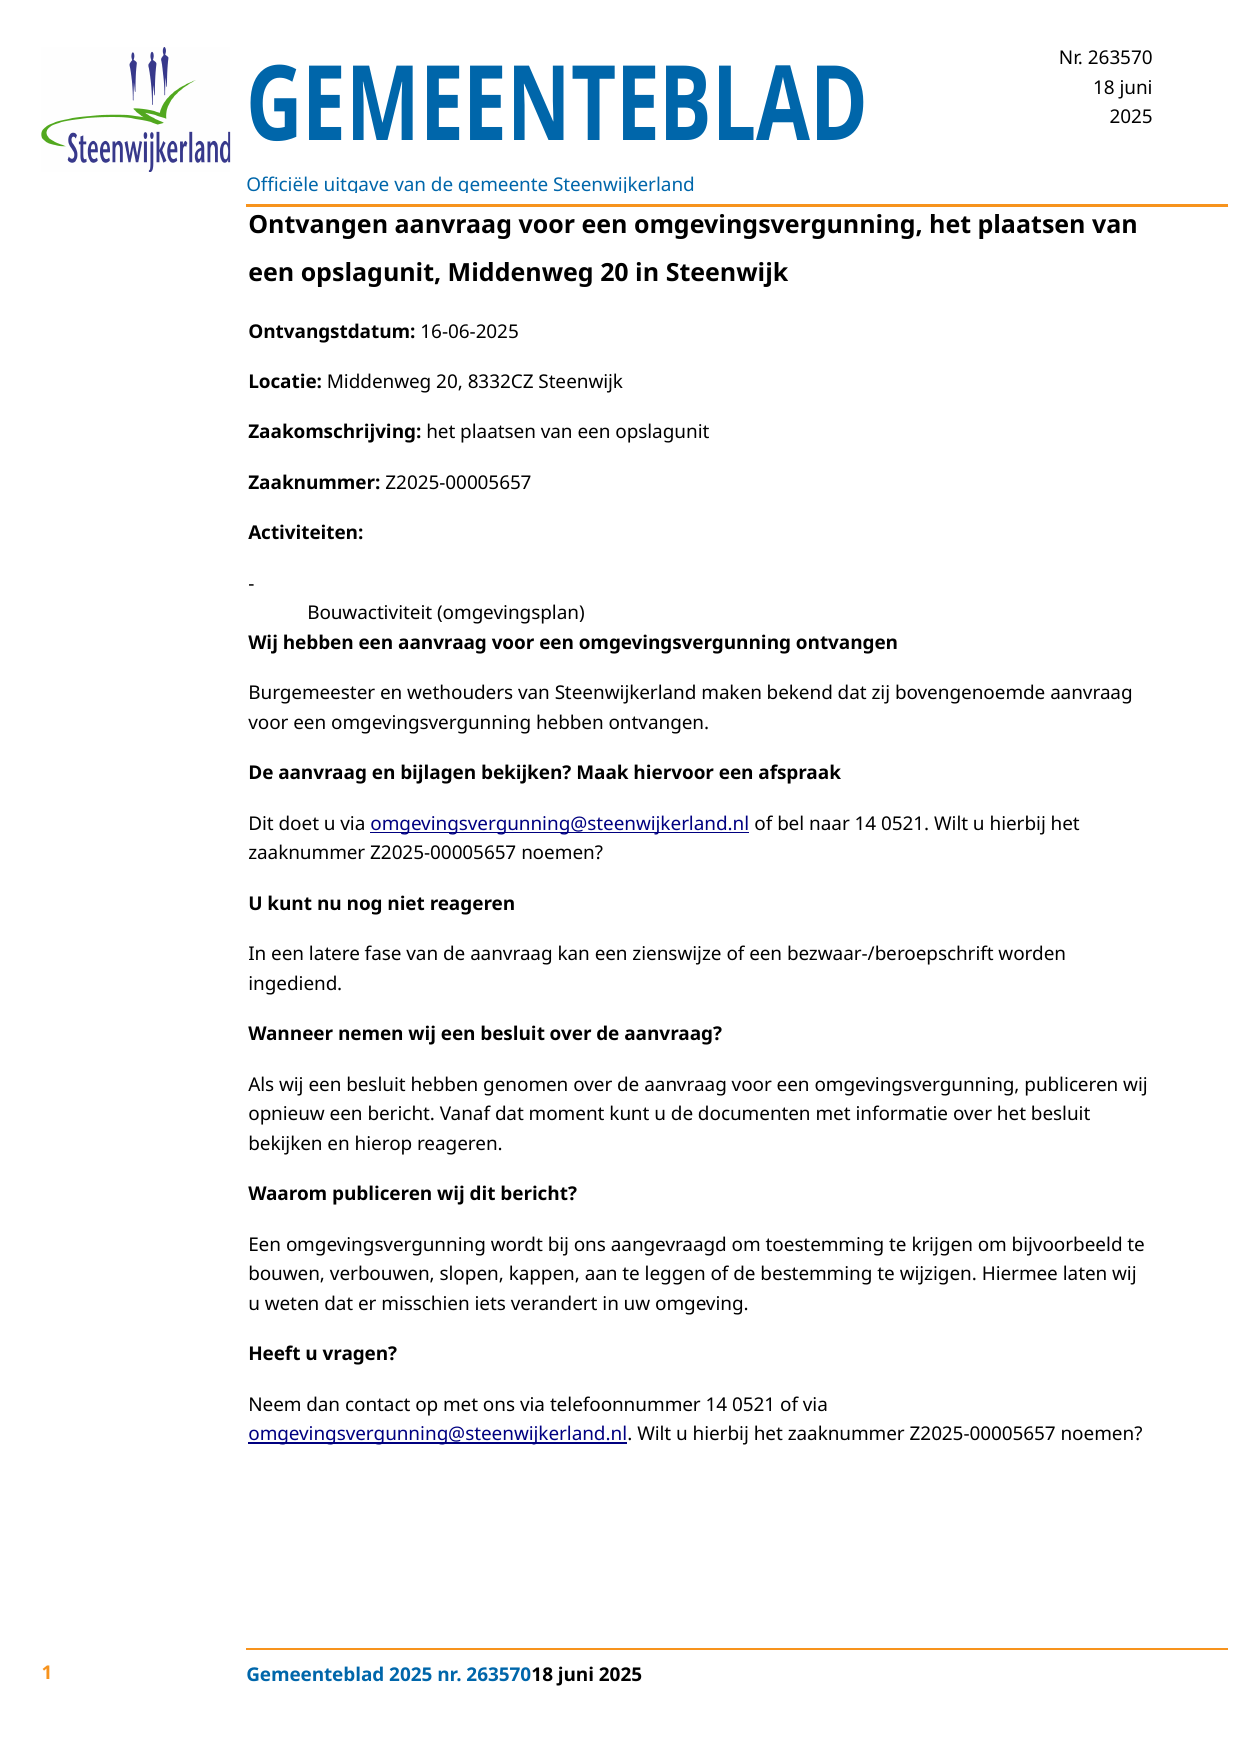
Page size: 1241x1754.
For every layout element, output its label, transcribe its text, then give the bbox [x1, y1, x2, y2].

list Bouwactiviteit (omgevingsplan) [248, 599, 1152, 625]
text In een latere fase van de aanvraag kan een zienswijze of een bezwaar-/beroepschrift worden ingediend. [248, 940, 1152, 996]
text Ontvangstdatum: 16-06-2025 [248, 318, 1152, 344]
text Burgemeester en wethouders van Steenwijkerland maken bekend dat zij bovengenoemde aanvraag voor een omgevingsvergunning hebben ontvangen. [248, 679, 1152, 735]
text Ontvangen aanvraag voor een omgevingsvergunning, het plaatsen van een opslagunit, Middenweg 20 in Steenwijk [248, 207, 1152, 288]
text De aanvraag en bijlagen bekijken? Maak hiervoor een afspraak [248, 759, 1152, 785]
text Waarom publiceren wij dit bericht? [248, 1180, 1152, 1206]
text Zaaknummer: Z2025-00005657 [248, 469, 1152, 495]
text U kunt nu nog niet reageren [248, 890, 1152, 916]
text Neem dan contact op met ons via telefoonnummer 14 0521 of via omgevingsvergunning@steenwijkerland.nl. Wilt u hierbij het zaaknummer Z2025-00005657 noemen? [248, 1391, 1152, 1446]
text Locatie: Middenweg 20, 8332CZ Steenwijk [248, 368, 1152, 394]
text Heeft u vragen? [248, 1340, 1152, 1366]
text Een omgevingsvergunning wordt bij ons aangevraagd om toestemming te krijgen om bijvoorbeeld te bouwen, verbouwen, slopen, kappen, aan te leggen of de bestemming te wijzigen. Hiermee laten wij u weten dat er misschien iets verandert in uw omgeving. [248, 1231, 1152, 1316]
text Als wij een besluit hebben genomen over de aanvraag voor een omgevingsvergunning, publiceren wij opnieuw een bericht. Vanaf dat moment kunt u de documenten met informatie over het besluit bekijken en hierop reageren. [248, 1071, 1152, 1156]
text Wanneer nemen wij een besluit over de aanvraag? [248, 1020, 1152, 1046]
text Zaakomschrijving: het plaatsen van een opslagunit [248, 419, 1152, 444]
text Activiteiten: [248, 519, 1152, 545]
text Wij hebben een aanvraag voor een omgevingsvergunning ontvangen [248, 629, 1152, 655]
picture [41, 47, 231, 172]
text Dit doet u via omgevingsvergunning@steenwijkerland.nl of bel naar 14 0521. Wilt u hierbij het zaaknummer Z2025-00005657 noemen? [248, 810, 1152, 865]
